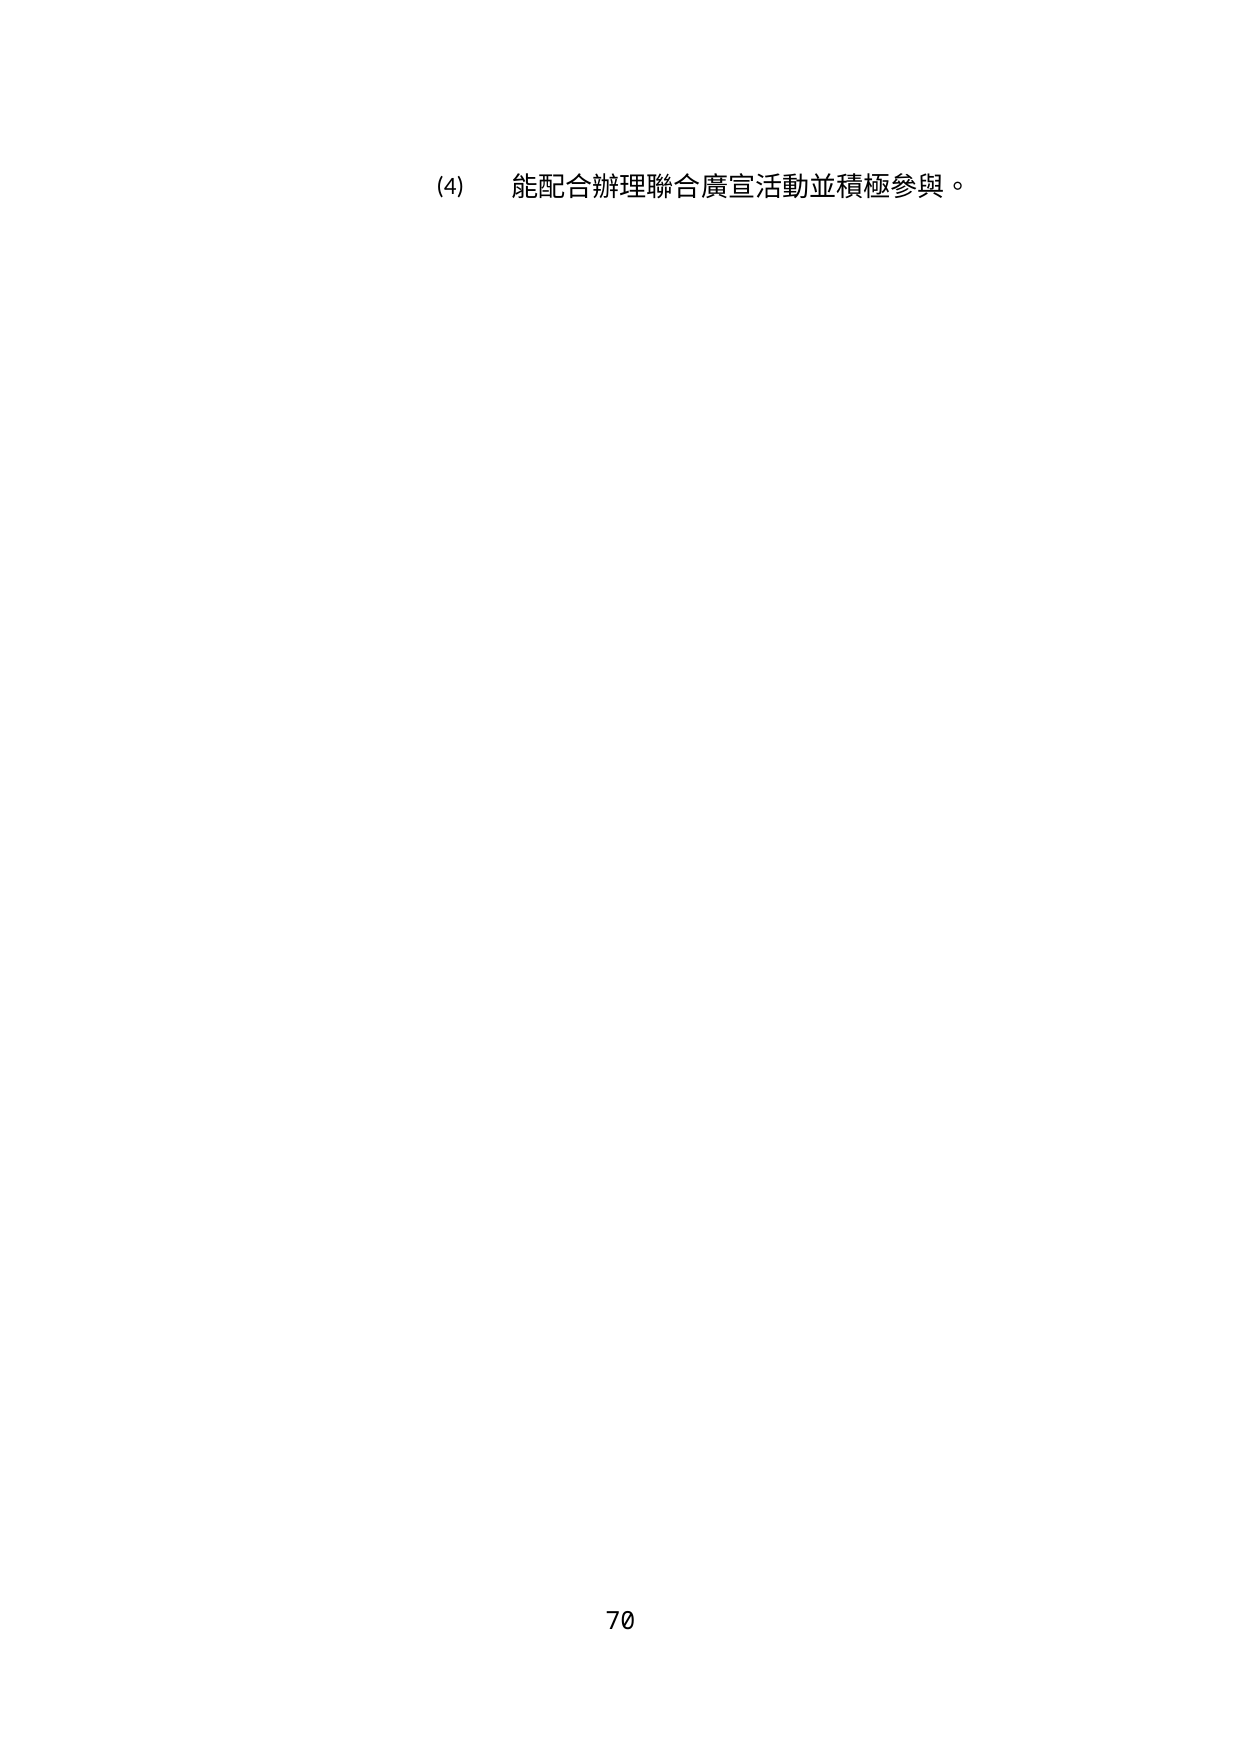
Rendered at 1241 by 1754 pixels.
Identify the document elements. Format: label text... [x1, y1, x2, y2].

list 能配合辦理聯合廣宣活動並積極參與。 [436, 143, 1122, 206]
